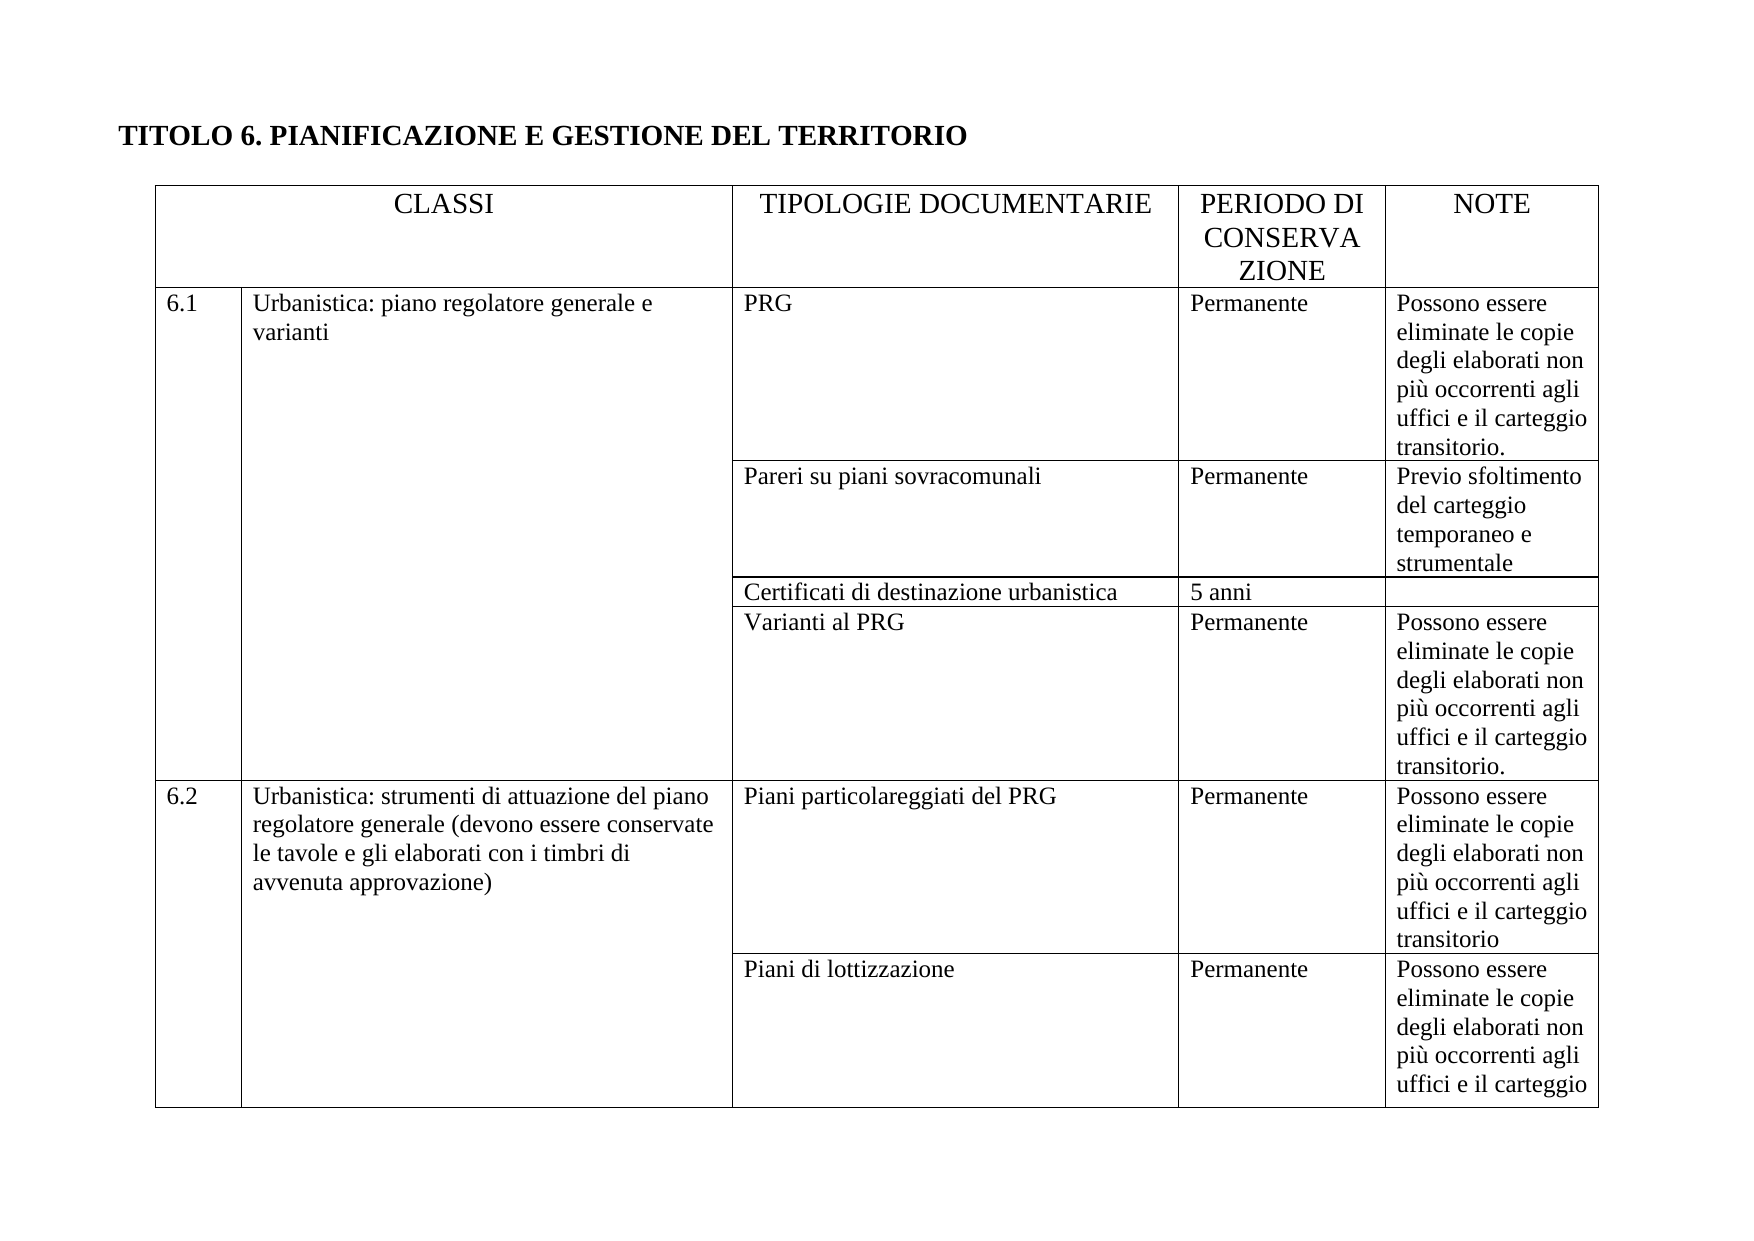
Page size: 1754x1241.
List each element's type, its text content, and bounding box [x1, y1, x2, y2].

table_header NOTE [1386, 186, 1598, 287]
table_cell Permanente [1179, 461, 1385, 576]
table_cell Previo sfoltimento del carteggio temporaneo e strumentale [1386, 461, 1598, 576]
table_cell PRG [733, 288, 1178, 460]
table_cell Possono essere eliminate le copie degli elaborati non più occorrenti agli uffici e il carteggio transitorio. [1386, 288, 1598, 460]
table_cell Possono essere eliminate le copie degli elaborati non più occorrenti agli uffici e il carteggio transitorio. [1386, 607, 1598, 780]
table_cell Permanente [1179, 288, 1385, 460]
table_cell Urbanistica: piano regolatore generale e varianti [242, 288, 732, 780]
table_cell Possono essere eliminate le copie degli elaborati non più occorrenti agli uffici e il carteggio transitorio [1386, 781, 1598, 953]
table_cell Pareri su piani sovracomunali [733, 461, 1178, 576]
table_cell Piani particolareggiati del PRG [733, 781, 1178, 953]
table_cell [1386, 578, 1598, 606]
table_header TIPOLOGIE DOCUMENTARIE [733, 186, 1178, 287]
table_cell Permanente [1179, 954, 1385, 1107]
table_cell 6.2 [156, 781, 241, 1107]
table_cell Possono essere eliminate le copie degli elaborati non più occorrenti agli uffici e il carteggio [1386, 954, 1598, 1107]
table_cell Piani di lottizzazione [733, 954, 1178, 1107]
table_cell Permanente [1179, 607, 1385, 780]
table_header CLASSI [156, 186, 732, 287]
table_cell 6.1 [156, 288, 241, 780]
table_cell 5 anni [1179, 578, 1385, 606]
table_cell Permanente [1179, 781, 1385, 953]
table_header PERIODO DI CONSERVA ZIONE [1179, 186, 1385, 287]
table_cell Varianti al PRG [733, 607, 1178, 780]
text TITOLO 6. PIANIFICAZIONE E GESTIONE DEL TERRITORIO [118, 118, 1636, 152]
table_cell Certificati di destinazione urbanistica [733, 578, 1178, 606]
table_cell Urbanistica: strumenti di attuazione del piano regolatore generale (devono essere conservate le tavole e gli elaborati con i timbri di avvenuta approvazione) [242, 781, 732, 1107]
